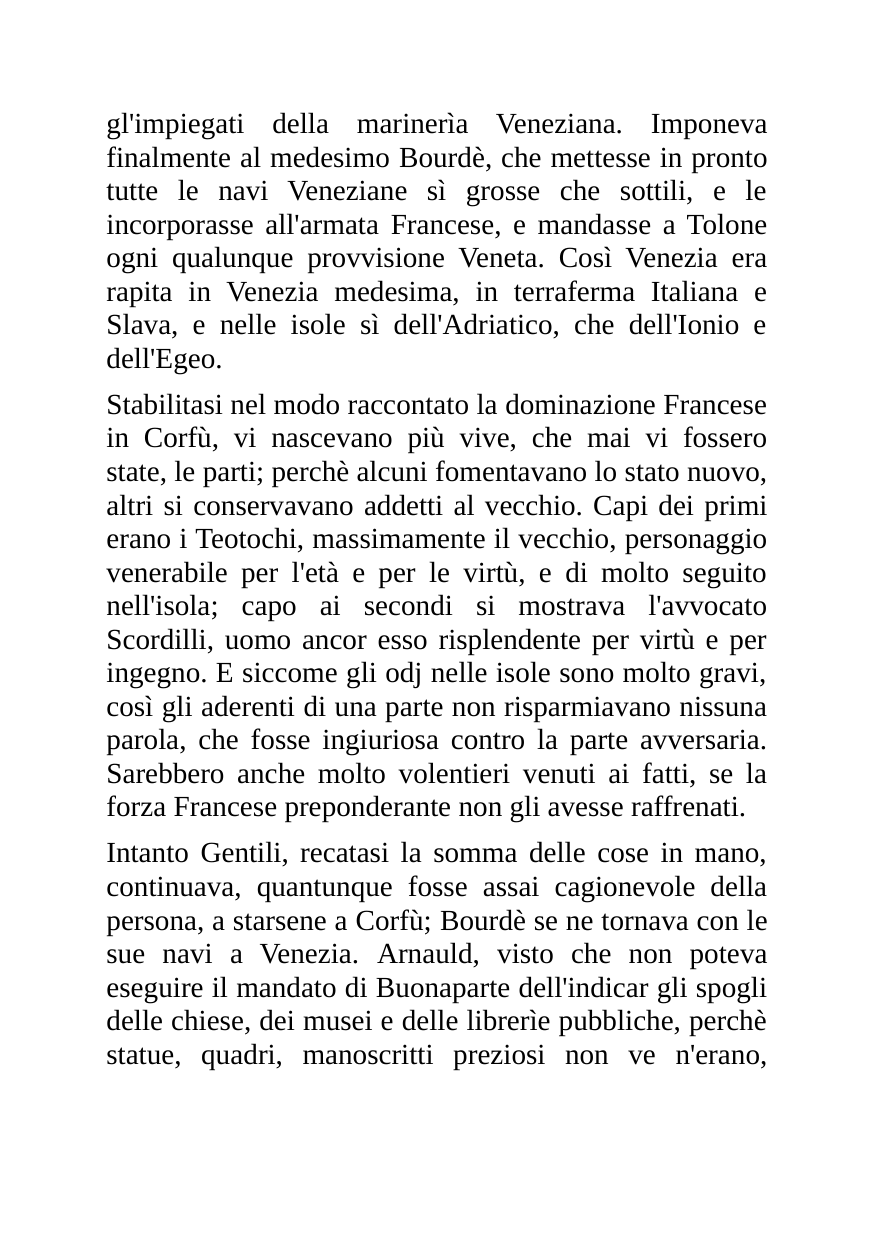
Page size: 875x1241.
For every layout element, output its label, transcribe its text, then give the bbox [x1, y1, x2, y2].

text Intanto Gentili, recatasi la somma delle cose in mano, continuava, quantunque fosse assai cagionevole della persona, a starsene a Corfù; Bourdè se ne tornava con le sue navi a Venezia. Arnauld, visto che non poteva eseguire il mandato di Buonaparte dell'indicar gli spogli delle chiese, dei musei e delle librerìe pubbliche, perchè statue, quadri, manoscritti preziosi non ve n'erano, [106, 836, 768, 1070]
text Stabilitasi nel modo raccontato la dominazione Francese in Corfù, vi nascevano più vive, che mai vi fossero state, le parti; perchè alcuni fomentavano lo stato nuovo, altri si conservavano addetti al vecchio. Capi dei primi erano i Teotochi, massimamente il vecchio, personaggio venerabile per l'età e per le virtù, e di molto seguito nell'isola; capo ai secondi si mostrava l'avvocato Scordilli, uomo ancor esso risplendente per virtù e per ingegno. E siccome gli odj nelle isole sono molto gravi, così gli aderenti di una parte non risparmiavano nissuna parola, che fosse ingiuriosa contro la parte avversaria. Sarebbero anche molto volentieri venuti ai fatti, se la forza Francese preponderante non gli avesse raffrenati. [106, 387, 768, 823]
text gl'impiegati della marinerìa Veneziana. Imponeva finalmente al medesimo Bourdè, che mettesse in pronto tutte le navi Veneziane sì grosse che sottili, e le incorporasse all'armata Francese, e mandasse a Tolone ogni qualunque provvisione Veneta. Così Venezia era rapita in Venezia medesima, in terraferma Italiana e Slava, e nelle isole sì dell'Adriatico, che dell'Ionio e dell'Egeo. [106, 106, 768, 374]
